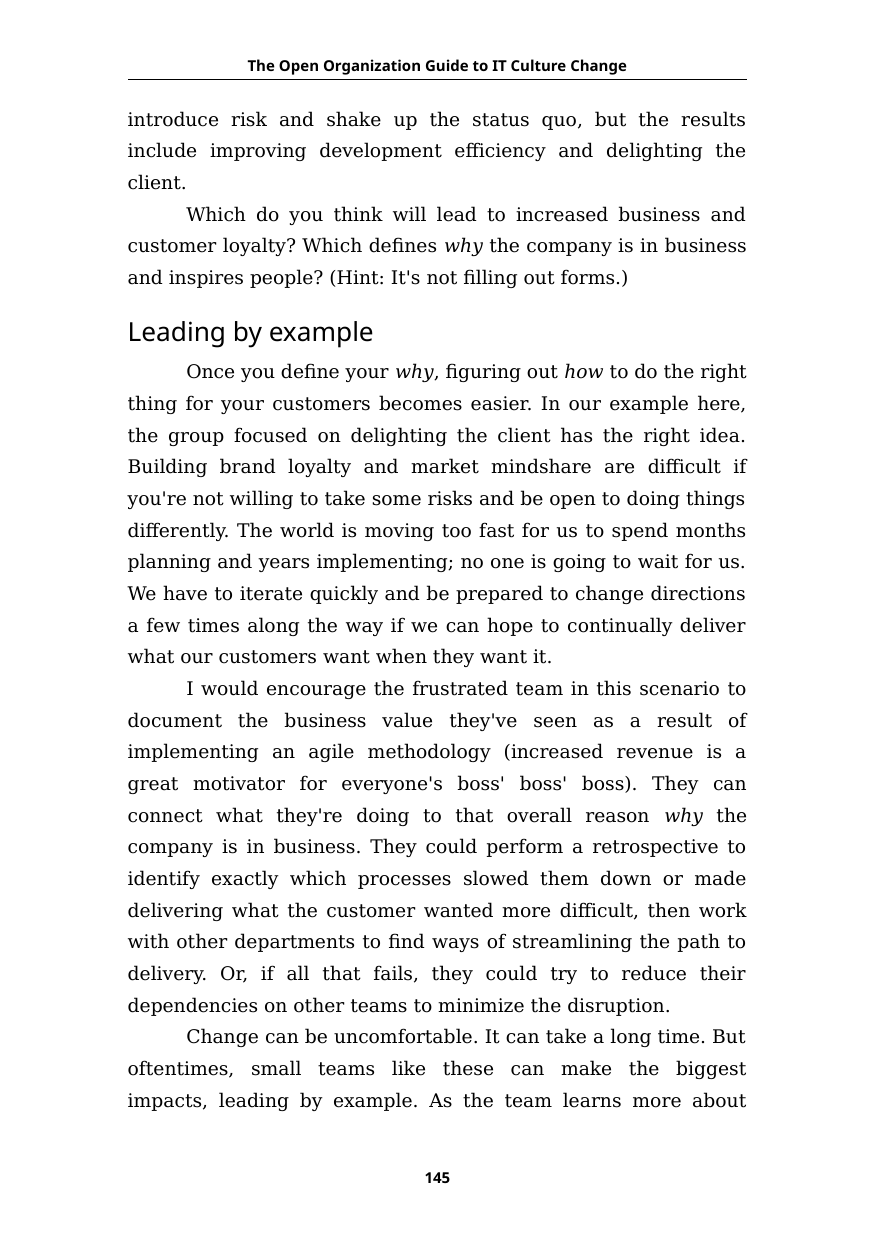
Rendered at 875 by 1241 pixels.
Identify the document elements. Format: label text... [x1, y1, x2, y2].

subtitle Leading by example [127, 313, 747, 349]
text Which do you think will lead to increased business and customer loyalty? Which defines why the company is in business and inspires people? (Hint: It's not filling out forms.) [127, 204, 747, 289]
text Once you define your why, figuring out how to do the right thing for your customers becomes easier. In our example here, the group focused on delighting the client has the right idea. Building brand loyalty and market mindshare are difficult if you're not willing to take some risks and be open to doing things differently. The world is moving too fast for us to spend months planning and years implementing; no one is going to wait for us. We have to iterate quickly and be prepared to change directions a few times along the way if we can hope to continually deliver what our customers want when they want it. [127, 362, 747, 668]
text introduce risk and shake up the status quo, but the results include improving development efficiency and delighting the client. [127, 109, 747, 194]
text Change can be uncomfortable. It can take a long time. But oftentimes, small teams like these can make the biggest impacts, leading by example. As the team learns more about [127, 1027, 747, 1112]
text I would encourage the frustrated team in this scenario to document the business value they've seen as a result of implementing an agile methodology (increased revenue is a great motivator for everyone's boss' boss' boss). They can connect what they're doing to that overall reason why the company is in business. They could perform a retrospective to identify exactly which processes slowed them down or made delivering what the customer wanted more difficult, then work with other departments to find ways of streamlining the path to delivery. Or, if all that fails, they could try to reduce their dependencies on other teams to minimize the disruption. [127, 678, 747, 1017]
